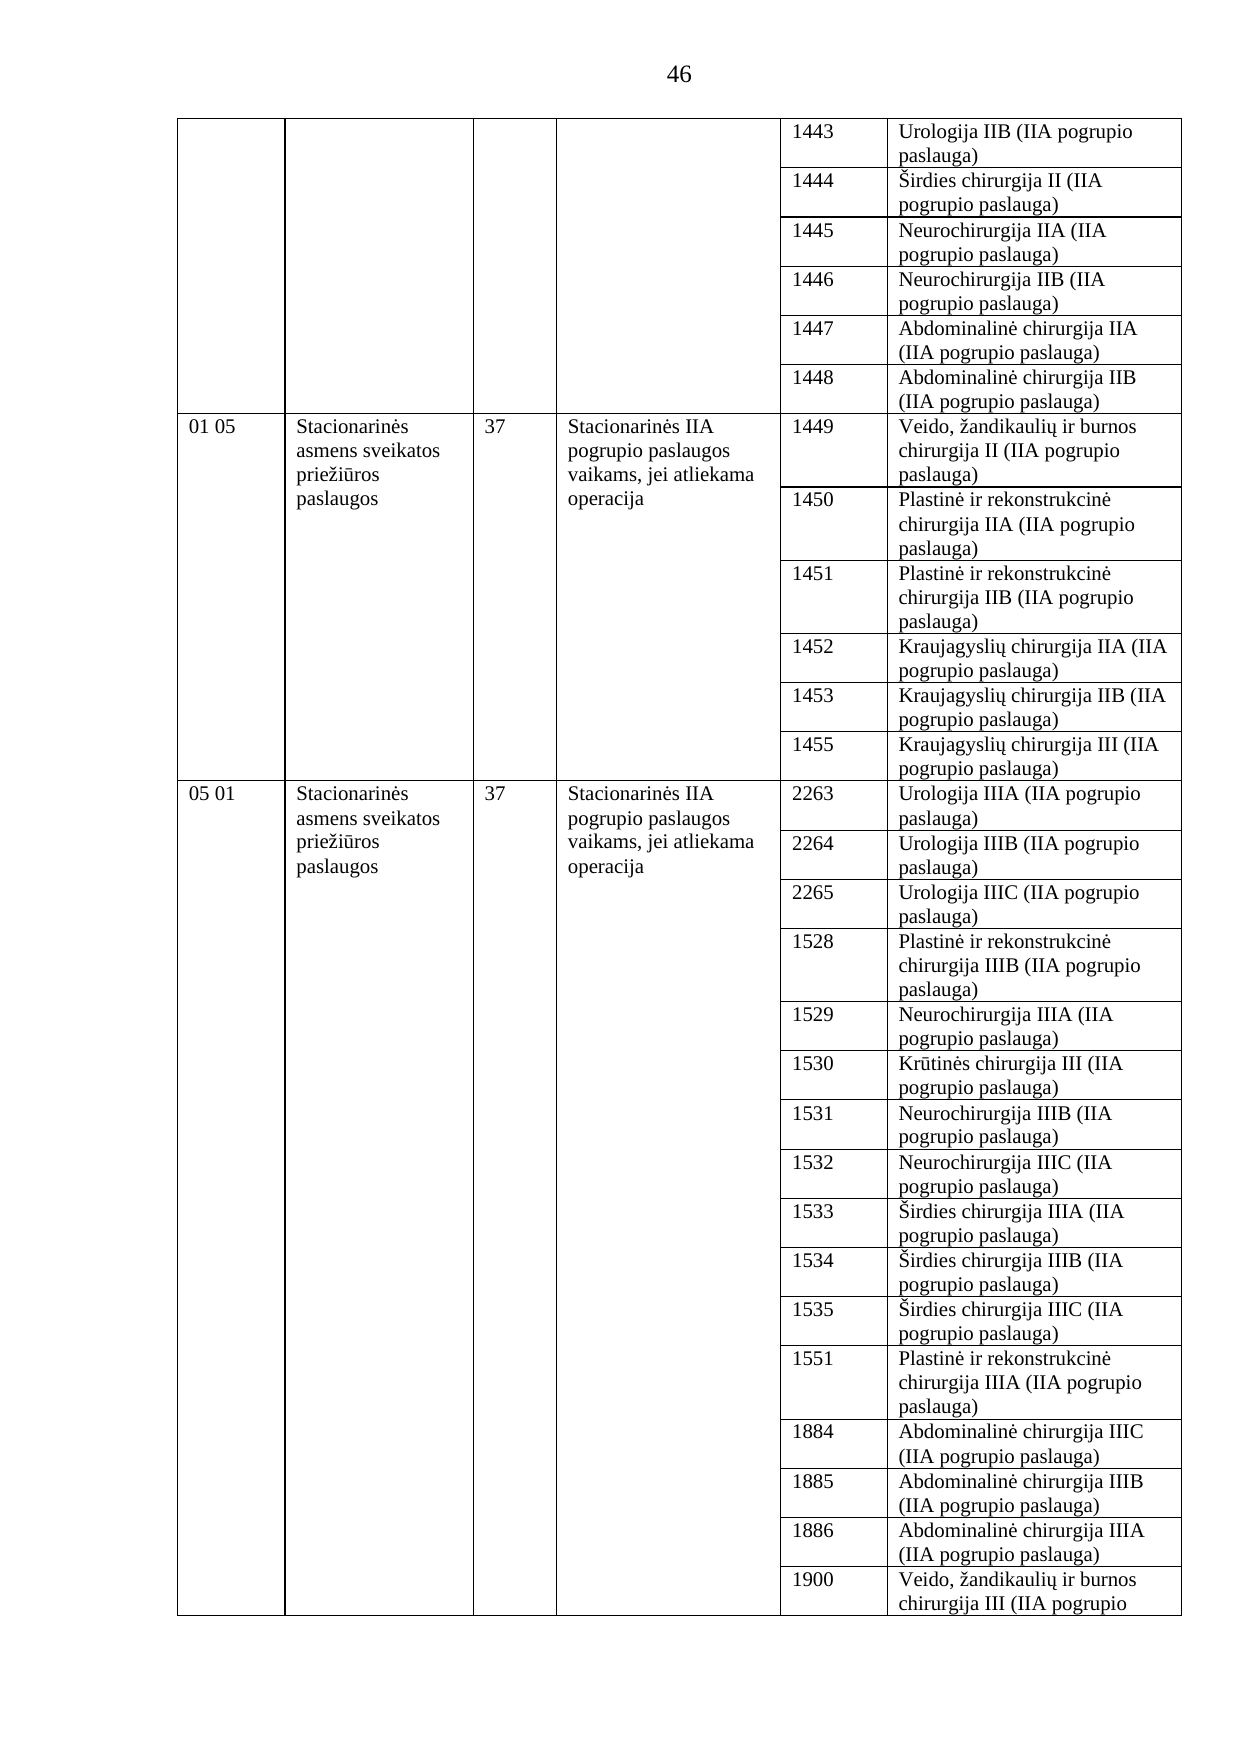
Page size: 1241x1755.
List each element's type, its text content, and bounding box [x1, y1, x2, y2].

table_cell Abdominalinė chirurgija IIB (IIA pogrupio paslauga) [888, 365, 1181, 413]
table_cell [474, 119, 556, 413]
table_cell Širdies chirurgija IIIA (IIA pogrupio paslauga) [888, 1199, 1181, 1247]
table_cell 1900 [781, 1567, 887, 1615]
table_cell 2263 [781, 781, 887, 829]
table_cell Kraujagyslių chirurgija III (IIA pogrupio paslauga) [888, 732, 1181, 780]
table_cell 1455 [781, 732, 887, 780]
table_cell Abdominalinė chirurgija IIA (IIA pogrupio paslauga) [888, 316, 1181, 364]
table_cell 01 05 [178, 414, 284, 780]
table_cell Stacionarinės IIA pogrupio paslaugos vaikams, jei atliekama operacija [557, 414, 780, 780]
table_cell 1535 [781, 1297, 887, 1345]
table_cell Stacionarinės asmens sveikatos priežiūros paslaugos [286, 781, 473, 1615]
table_cell 1886 [781, 1518, 887, 1566]
table_cell 1447 [781, 316, 887, 364]
table_cell 1452 [781, 634, 887, 682]
table_cell 37 [474, 781, 556, 1615]
table_cell Neurochirurgija IIIC (IIA pogrupio paslauga) [888, 1150, 1181, 1198]
table_cell 1451 [781, 561, 887, 633]
table_cell 1534 [781, 1248, 887, 1296]
table_cell 1531 [781, 1100, 887, 1148]
table_cell 1445 [781, 218, 887, 266]
table_cell 1448 [781, 365, 887, 413]
table_cell 1551 [781, 1346, 887, 1418]
table_cell 1444 [781, 168, 887, 216]
table_cell Abdominalinė chirurgija IIIC (IIA pogrupio paslauga) [888, 1420, 1181, 1468]
table_cell Plastinė ir rekonstrukcinė chirurgija IIA (IIA pogrupio paslauga) [888, 488, 1181, 559]
table_cell Krūtinės chirurgija III (IIA pogrupio paslauga) [888, 1051, 1181, 1099]
table_cell Širdies chirurgija IIIB (IIA pogrupio paslauga) [888, 1248, 1181, 1296]
table_cell Urologija IIIC (IIA pogrupio paslauga) [888, 880, 1181, 928]
table_cell Veido, žandikaulių ir burnos chirurgija III (IIA pogrupio [888, 1567, 1181, 1615]
table_cell 1529 [781, 1002, 887, 1050]
table_cell 1528 [781, 929, 887, 1001]
table_cell Plastinė ir rekonstrukcinė chirurgija IIIB (IIA pogrupio paslauga) [888, 929, 1181, 1001]
table_cell Stacionarinės asmens sveikatos priežiūros paslaugos [286, 414, 473, 780]
table_cell [286, 119, 473, 413]
table_cell Veido, žandikaulių ir burnos chirurgija II (IIA pogrupio paslauga) [888, 414, 1181, 486]
table_cell 1443 [781, 119, 887, 167]
table_cell Urologija IIB (IIA pogrupio paslauga) [888, 119, 1181, 167]
table_cell Neurochirurgija IIIA (IIA pogrupio paslauga) [888, 1002, 1181, 1050]
table_cell 05 01 [178, 781, 284, 1615]
table_cell 1533 [781, 1199, 887, 1247]
table_cell Abdominalinė chirurgija IIIA (IIA pogrupio paslauga) [888, 1518, 1181, 1566]
table_cell Kraujagyslių chirurgija IIB (IIA pogrupio paslauga) [888, 683, 1181, 731]
table_cell Širdies chirurgija II (IIA pogrupio paslauga) [888, 168, 1181, 216]
table_cell 2264 [781, 831, 887, 879]
table_cell Urologija IIIA (IIA pogrupio paslauga) [888, 781, 1181, 829]
table_cell Neurochirurgija IIB (IIA pogrupio paslauga) [888, 267, 1181, 315]
table_cell Plastinė ir rekonstrukcinė chirurgija IIB (IIA pogrupio paslauga) [888, 561, 1181, 633]
table_cell 1532 [781, 1150, 887, 1198]
table_cell Širdies chirurgija IIIC (IIA pogrupio paslauga) [888, 1297, 1181, 1345]
table_cell Stacionarinės IIA pogrupio paslaugos vaikams, jei atliekama operacija [557, 781, 780, 1615]
table_cell Plastinė ir rekonstrukcinė chirurgija IIIA (IIA pogrupio paslauga) [888, 1346, 1181, 1418]
table_cell [557, 119, 780, 413]
table_cell 1446 [781, 267, 887, 315]
table_cell 37 [474, 414, 556, 780]
table_cell Abdominalinė chirurgija IIIB (IIA pogrupio paslauga) [888, 1469, 1181, 1517]
table_cell Neurochirurgija IIIB (IIA pogrupio paslauga) [888, 1100, 1181, 1148]
table_cell 2265 [781, 880, 887, 928]
table_cell 1530 [781, 1051, 887, 1099]
table_cell Kraujagyslių chirurgija IIA (IIA pogrupio paslauga) [888, 634, 1181, 682]
table_cell Urologija IIIB (IIA pogrupio paslauga) [888, 831, 1181, 879]
table_cell [178, 119, 284, 413]
table_cell 1449 [781, 414, 887, 486]
table_cell Neurochirurgija IIA (IIA pogrupio paslauga) [888, 218, 1181, 266]
table_cell 1885 [781, 1469, 887, 1517]
table_cell 1453 [781, 683, 887, 731]
table_cell 1884 [781, 1420, 887, 1468]
table_cell 1450 [781, 488, 887, 559]
